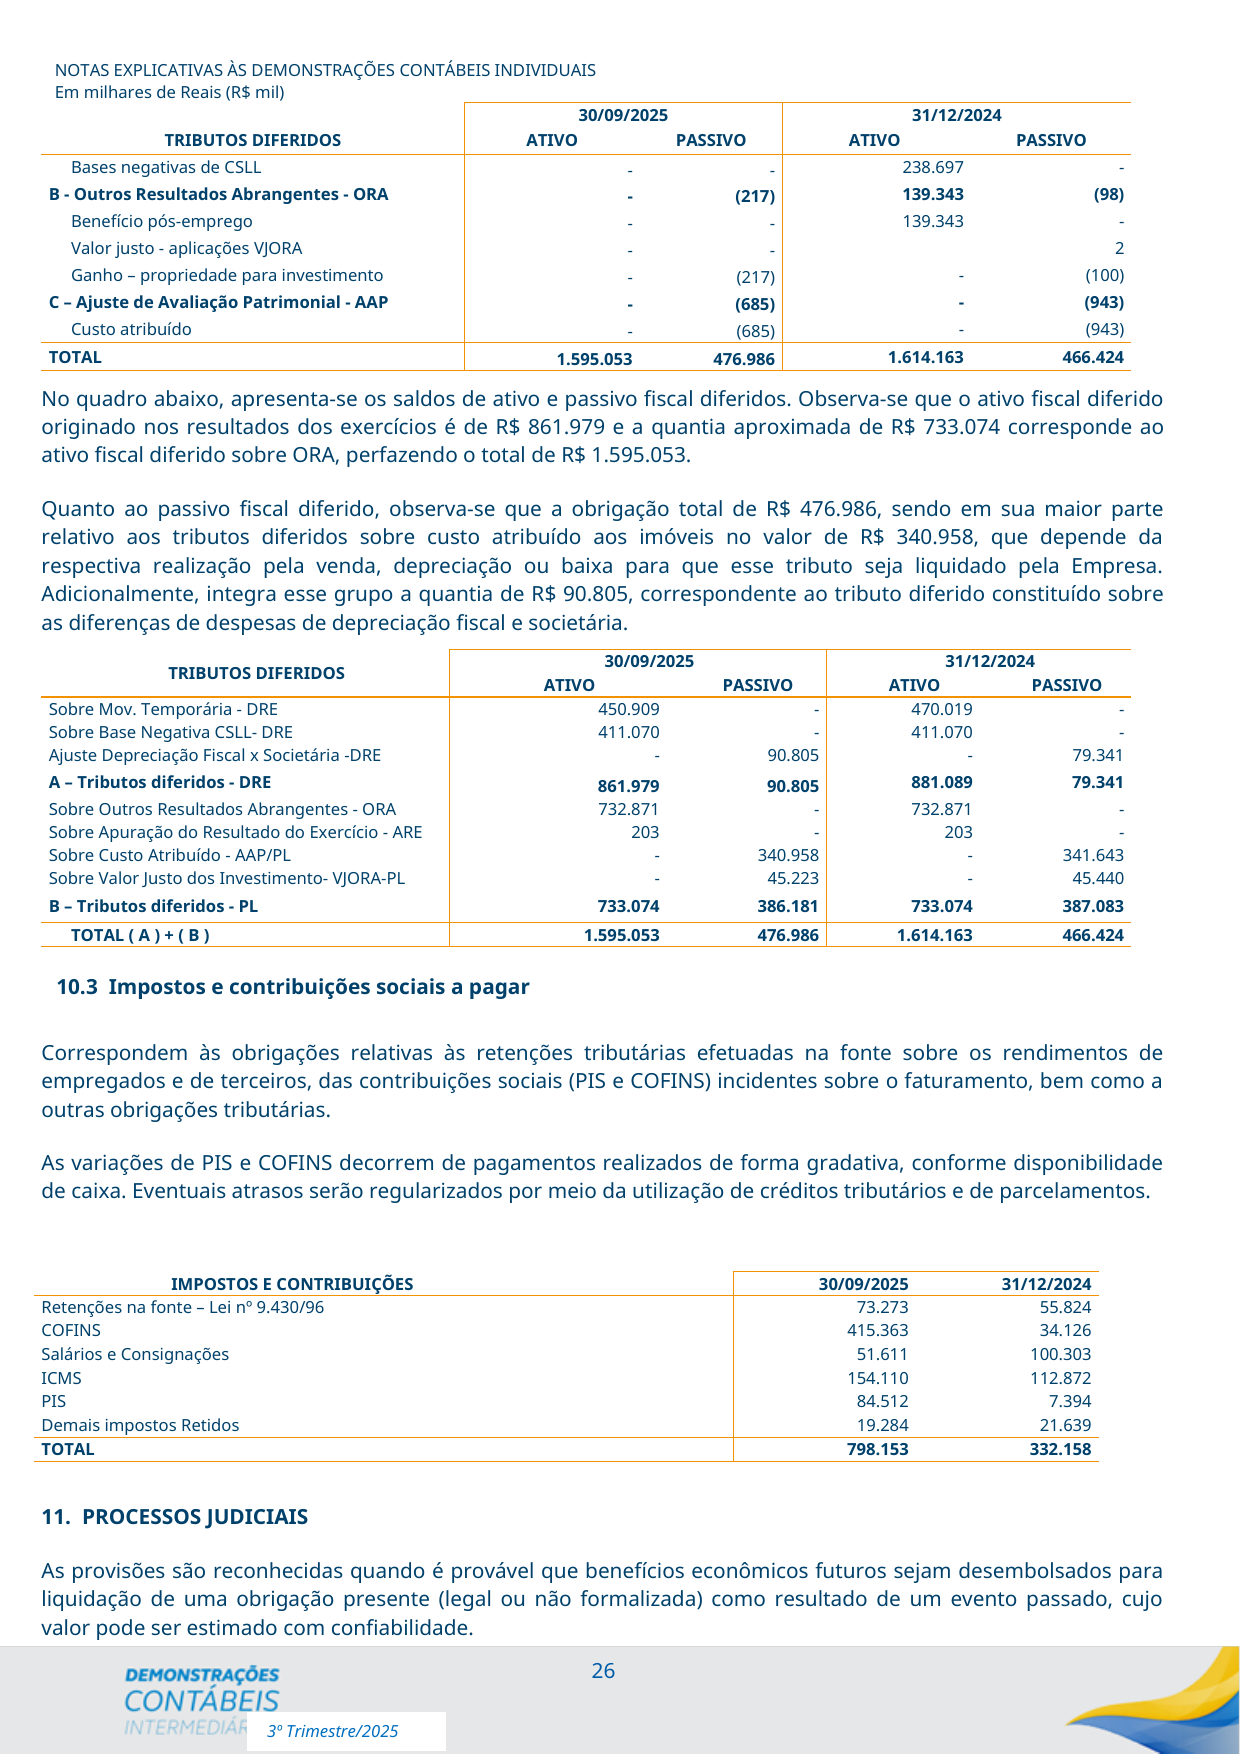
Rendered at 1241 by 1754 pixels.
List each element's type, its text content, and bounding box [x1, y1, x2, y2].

table_cell (217) [640, 261, 782, 288]
table_cell 45.223 [667, 866, 826, 889]
table_cell Sobre Outros Resultados Abrangentes - ORA [41, 797, 449, 820]
table_cell 238.697 [783, 155, 971, 181]
table_cell 139.343 [783, 208, 971, 234]
table_cell 203 [450, 820, 667, 843]
table_cell - [465, 315, 640, 342]
table_cell TOTAL [41, 343, 464, 370]
table_cell 79.341 [980, 743, 1131, 766]
table_cell - [980, 820, 1131, 843]
table_cell 411.070 [450, 720, 667, 743]
table_cell ATIVO [450, 673, 667, 696]
table_cell - [783, 288, 971, 315]
table_cell 1.595.053 [465, 343, 640, 370]
table_cell - [450, 843, 667, 866]
table_cell Valor justo - aplicações VJORA [41, 235, 464, 261]
table_cell 51.611 [734, 1342, 916, 1366]
table_cell - [980, 720, 1131, 743]
table_cell ICMS [34, 1366, 550, 1389]
table_cell [550, 1413, 733, 1437]
table_cell 84.512 [734, 1390, 916, 1413]
table_cell TRIBUTOS DIFERIDOS [41, 126, 464, 154]
table_cell [550, 1319, 733, 1342]
table_cell PASSIVO [667, 673, 826, 696]
table_cell - [783, 261, 971, 288]
table_cell 90.805 [667, 743, 826, 766]
table_cell 387.083 [980, 889, 1131, 922]
table_cell TOTAL [34, 1438, 550, 1461]
table_cell COFINS [34, 1319, 550, 1342]
table_cell - [827, 843, 980, 866]
table_cell ATIVO [465, 126, 640, 154]
table_header 30/09/2025 [450, 650, 826, 672]
table_cell - [465, 208, 640, 234]
table_cell PASSIVO [971, 126, 1131, 154]
table_header [550, 1271, 733, 1295]
table_cell 733.074 [827, 889, 980, 922]
table_cell 861.979 [450, 766, 667, 797]
table_cell ATIVO [827, 673, 980, 696]
table_cell - [667, 698, 826, 720]
table_cell 7.394 [916, 1390, 1099, 1413]
table_cell - [465, 235, 640, 261]
table_cell 2 [971, 235, 1131, 261]
table_cell - [465, 155, 640, 181]
text Quanto ao passivo fiscal diferido, observa-se que a obrigação total de R$ 476.986, sendo em sua maior parte relativo aos tributos diferidos sobre custo atribuído aos imóveis no valor de R$ 340.958, que depende da respectiva realização pela venda, depreciação ou baixa para que esse tributo seja liquidado pela Empresa. Adicionalmente, integra esse grupo a quantia de R$ 90.805, correspondente ao tributo diferido constituído sobre as diferenças de despesas de depreciação fiscal e societária. [41, 494, 1165, 636]
table_cell 340.958 [667, 843, 826, 866]
table_cell Ganho – propriedade para investimento [41, 261, 464, 288]
table_header 31/12/2024 [916, 1272, 1099, 1295]
table_cell 415.363 [734, 1319, 916, 1342]
table_cell B - Outros Resultados Abrangentes - ORA [41, 181, 464, 208]
table_cell (943) [971, 288, 1131, 315]
table_cell (943) [971, 315, 1131, 342]
table_cell 733.074 [450, 889, 667, 922]
table_cell - [640, 208, 782, 234]
text 11. PROCESSOS JUDICIAIS [41, 1502, 1165, 1531]
table_cell Sobre Valor Justo dos Investimento- VJORA-PL [41, 866, 449, 889]
table_cell 112.872 [916, 1366, 1099, 1389]
table_cell Sobre Base Negativa CSLL- DRE [41, 720, 449, 743]
table_cell - [971, 155, 1131, 181]
table_cell - [465, 288, 640, 315]
table_cell (98) [971, 181, 1131, 208]
list 10.3 Impostos e contribuições sociais a pagar [56, 972, 1165, 1000]
table_cell 386.181 [667, 889, 826, 922]
table_cell Custo atribuído [41, 315, 464, 342]
table_cell [783, 235, 971, 261]
table_cell 19.284 [734, 1413, 916, 1437]
table_cell [550, 1438, 733, 1461]
table_cell - [980, 698, 1131, 720]
table_cell - [640, 235, 782, 261]
table_cell [550, 1390, 733, 1413]
picture [0, 1646, 1241, 1754]
table_cell Sobre Apuração do Resultado do Exercício - ARE [41, 820, 449, 843]
table_cell Demais impostos Retidos [34, 1413, 550, 1437]
table_cell [550, 1342, 733, 1366]
text No quadro abaixo, apresenta-se os saldos de ativo e passivo fiscal diferidos. Observa-se que o ativo fiscal diferido originado nos resultados dos exercícios é de R$ 861.979 e a quantia aproximada de R$ 733.074 corresponde ao ativo fiscal diferido sobre ORA, perfazendo o total de R$ 1.595.053. [41, 384, 1165, 469]
table_cell PASSIVO [980, 673, 1131, 696]
table_cell 100.303 [916, 1342, 1099, 1366]
table_header TRIBUTOS DIFERIDOS [41, 649, 449, 696]
table_cell - [465, 181, 640, 208]
table_cell 73.273 [734, 1296, 916, 1318]
table_cell Bases negativas de CSLL [41, 155, 464, 181]
table_cell 55.824 [916, 1296, 1099, 1318]
table_cell [550, 1366, 733, 1389]
table_cell Salários e Consignações [34, 1342, 550, 1366]
table_header 30/09/2025 [734, 1272, 916, 1295]
table_cell 732.871 [450, 797, 667, 820]
table_cell - [827, 866, 980, 889]
table_cell 341.643 [980, 843, 1131, 866]
table_header 30/09/2025 [465, 109, 782, 126]
table_cell 732.871 [827, 797, 980, 820]
table_cell 79.341 [980, 766, 1131, 797]
table_cell - [980, 797, 1131, 820]
table_cell 1.595.053 [450, 923, 667, 946]
table_cell 203 [827, 820, 980, 843]
table_header 31/12/2024 [827, 650, 1131, 672]
table_cell ATIVO [783, 126, 971, 154]
table_cell 470.019 [827, 698, 980, 720]
table_cell 34.126 [916, 1319, 1099, 1342]
table_cell A – Tributos diferidos - DRE [41, 766, 449, 797]
table_cell - [450, 866, 667, 889]
table_cell Benefício pós-emprego [41, 208, 464, 234]
table_cell 90.805 [667, 766, 826, 797]
text Correspondem às obrigações relativas às retenções tributárias efetuadas na fonte sobre os rendimentos de empregados e de terceiros, das contribuições sociais (PIS e COFINS) incidentes sobre o faturamento, bem como a outras obrigações tributárias. [41, 1038, 1165, 1123]
table_cell Sobre Custo Atribuído - AAP/PL [41, 843, 449, 866]
table_cell - [783, 315, 971, 342]
table_cell B – Tributos diferidos - PL [41, 889, 449, 922]
table_cell Ajuste Depreciação Fiscal x Societária -DRE [41, 743, 449, 766]
table_cell Retenções na fonte – Lei nº 9.430/96 [34, 1296, 550, 1318]
table_cell 466.424 [980, 923, 1131, 946]
table_cell 139.343 [783, 181, 971, 208]
table_cell 881.089 [827, 766, 980, 797]
table_cell - [667, 797, 826, 820]
table_cell (217) [640, 181, 782, 208]
table_cell C – Ajuste de Avaliação Patrimonial - AAP [41, 288, 464, 315]
table_cell 476.986 [667, 923, 826, 946]
table_cell PIS [34, 1390, 550, 1413]
table_header IMPOSTOS E CONTRIBUIÇÕES [34, 1271, 550, 1295]
text As variações de PIS e COFINS decorrem de pagamentos realizados de forma gradativa, conforme disponibilidade de caixa. Eventuais atrasos serão regularizados por meio da utilização de créditos tributários e de parcelamentos. [41, 1148, 1165, 1205]
table_cell 411.070 [827, 720, 980, 743]
table_cell 21.639 [916, 1413, 1099, 1437]
table_header [41, 109, 464, 126]
table_cell - [465, 261, 640, 288]
table_cell Sobre Mov. Temporária - DRE [41, 698, 449, 720]
table_cell 1.614.163 [783, 343, 971, 370]
table_cell 332.158 [916, 1438, 1099, 1461]
table_cell 1.614.163 [827, 923, 980, 946]
table_cell TOTAL ( A ) + ( B ) [41, 923, 449, 946]
table_cell (100) [971, 261, 1131, 288]
table_cell 45.440 [980, 866, 1131, 889]
table_cell 450.909 [450, 698, 667, 720]
table_cell 466.424 [971, 343, 1131, 370]
table_cell - [640, 155, 782, 181]
table_cell 154.110 [734, 1366, 916, 1389]
table_header 31/12/2024 [783, 109, 1131, 126]
table_cell [550, 1296, 733, 1318]
table_cell - [450, 743, 667, 766]
table_cell 476.986 [640, 343, 782, 370]
table_cell PASSIVO [640, 126, 782, 154]
table_cell - [827, 743, 980, 766]
table_cell (685) [640, 315, 782, 342]
table_cell (685) [640, 288, 782, 315]
table_cell - [971, 208, 1131, 234]
table_cell - [667, 720, 826, 743]
table_cell 798.153 [734, 1438, 916, 1461]
text As provisões são reconhecidas quando é provável que benefícios econômicos futuros sejam desembolsados para liquidação de uma obrigação presente (legal ou não formalizada) como resultado de um evento passado, cujo valor pode ser estimado com confiabilidade. [41, 1556, 1165, 1641]
table_cell - [667, 820, 826, 843]
